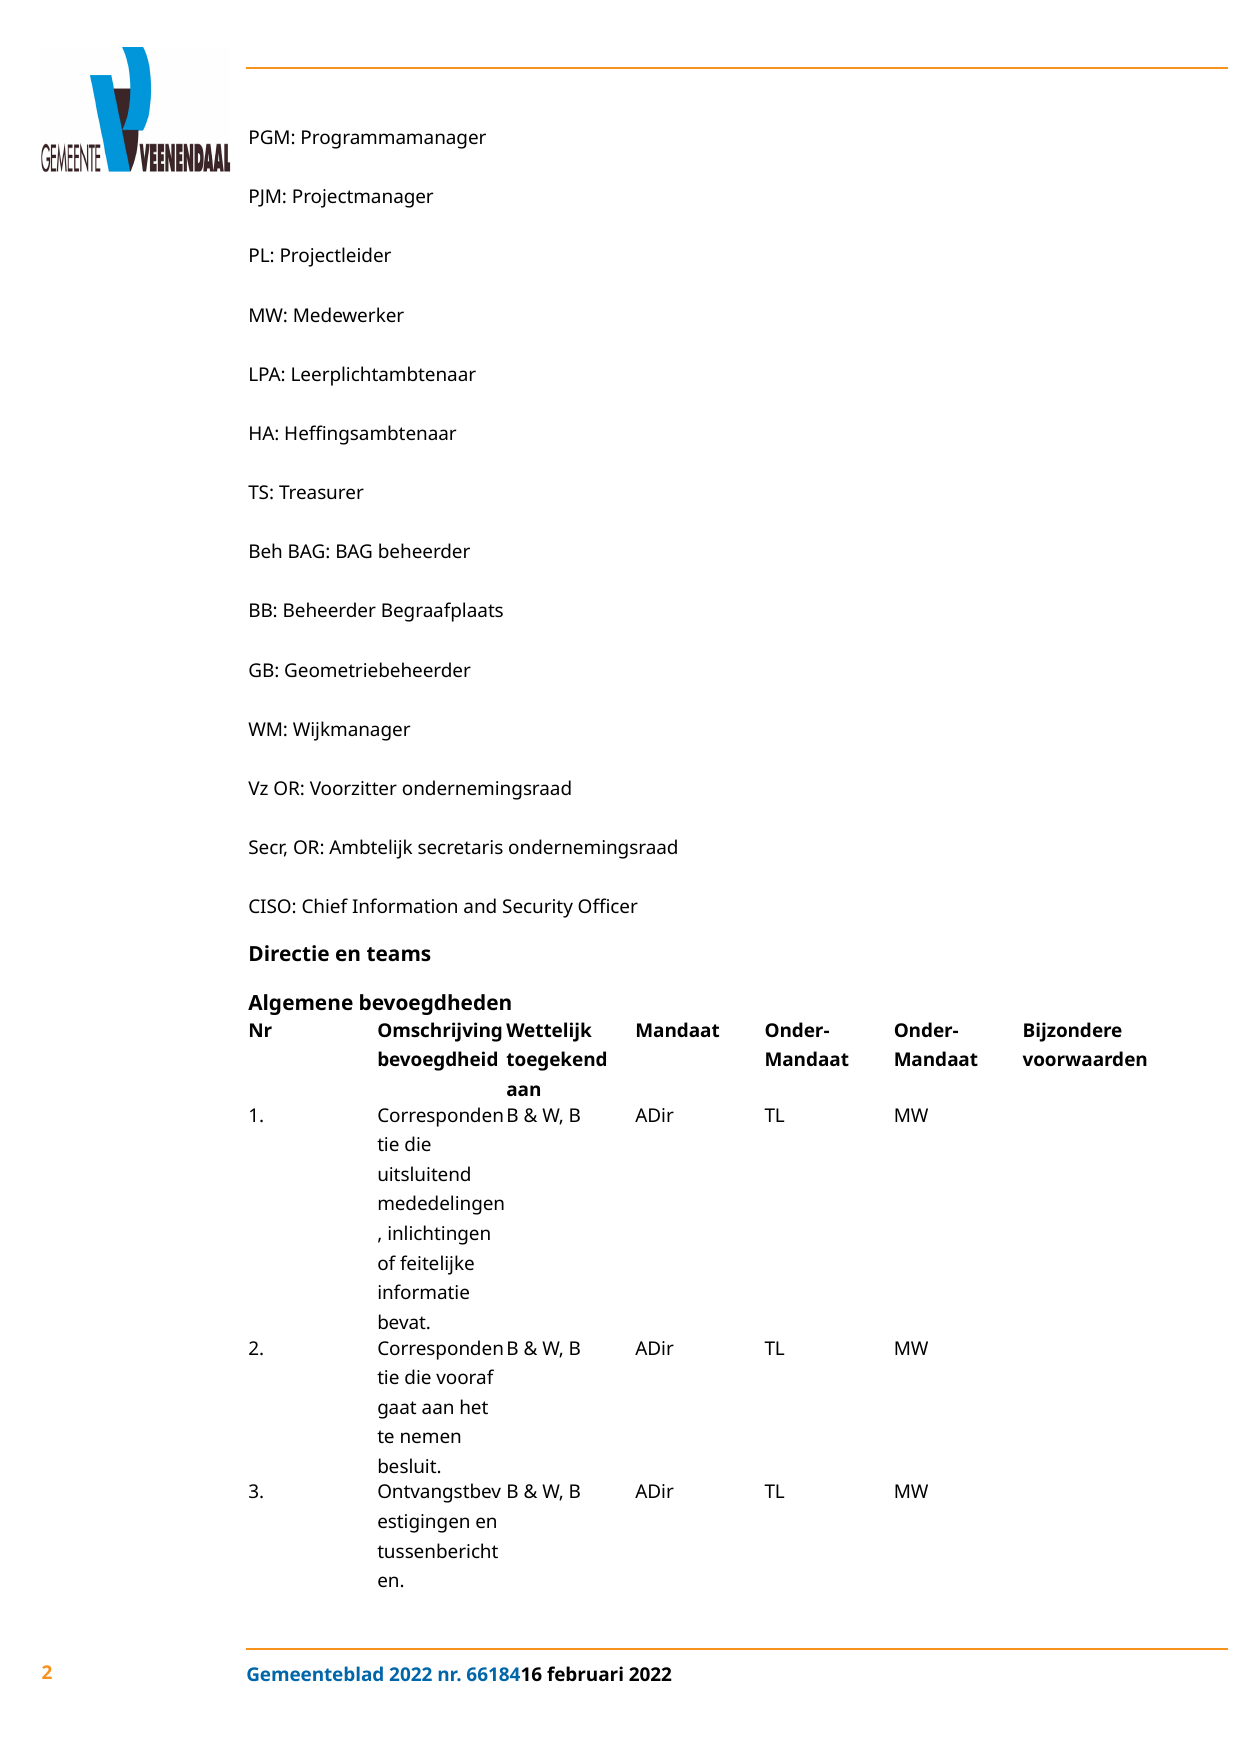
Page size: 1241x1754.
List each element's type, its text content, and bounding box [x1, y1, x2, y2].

text PGM: Programmamanager [248, 124, 1152, 150]
text GB: Geometriebeheerder [248, 657, 1152, 683]
text PL: Projectleider [248, 243, 1152, 268]
table_header Onder- Mandaat [764, 1017, 893, 1102]
picture [123, 47, 231, 172]
table_header Wettelijk toegekend aan [506, 1017, 635, 1102]
table_cell Ontvangstbevestigingen en tussenberichten. [377, 1479, 506, 1593]
table_cell ADir [635, 1102, 764, 1335]
table_cell Correspondentie die uitsluitend mededelingen, inlichtingen of feitelijke informatie bevat. [377, 1102, 506, 1335]
table_cell ADir [635, 1479, 764, 1593]
table_header Omschrijving bevoegdheid [377, 1017, 506, 1102]
table_cell 3. [248, 1479, 377, 1593]
table_cell TL [764, 1479, 893, 1593]
table_cell MW [894, 1335, 1022, 1479]
text WM: Wijkmanager [248, 716, 1152, 742]
picture [41, 47, 130, 172]
text Vz OR: Voorzitter ondernemingsraad [248, 775, 1152, 801]
table_cell B & W, B [506, 1335, 635, 1479]
text MW: Medewerker [248, 302, 1152, 328]
text PJM: Projectmanager [248, 183, 1152, 209]
table_cell [1023, 1479, 1152, 1593]
text CISO: Chief Information and Security Officer [248, 893, 1152, 919]
table_cell [1023, 1335, 1152, 1479]
table_header Onder- Mandaat [894, 1017, 1022, 1102]
text Beh BAG: BAG beheerder [248, 538, 1152, 564]
table_cell 1. [248, 1102, 377, 1335]
table_cell 2. [248, 1335, 377, 1479]
table_cell MW [894, 1479, 1022, 1593]
table_header Nr [248, 1017, 377, 1102]
text HA: Heffingsambtenaar [248, 420, 1152, 446]
table_cell ADir [635, 1335, 764, 1479]
text Algemene bevoegdheden [248, 988, 1152, 1017]
text Secr, OR: Ambtelijk secretaris ondernemingsraad [248, 834, 1152, 860]
table_cell [1023, 1102, 1152, 1335]
table_header Bijzondere voorwaarden [1023, 1017, 1152, 1102]
text TS: Treasurer [248, 479, 1152, 505]
table_cell MW [894, 1102, 1022, 1335]
text LPA: Leerplichtambtenaar [248, 361, 1152, 387]
text BB: Beheerder Begraafplaats [248, 598, 1152, 623]
table_cell Correspondentie die vooraf gaat aan het te nemen besluit. [377, 1335, 506, 1479]
table_header Mandaat [635, 1017, 764, 1102]
table_cell TL [764, 1102, 893, 1335]
table_cell B & W, B [506, 1479, 635, 1593]
text Directie en teams [248, 939, 1152, 968]
table_cell TL [764, 1335, 893, 1479]
table_cell B & W, B [506, 1102, 635, 1335]
